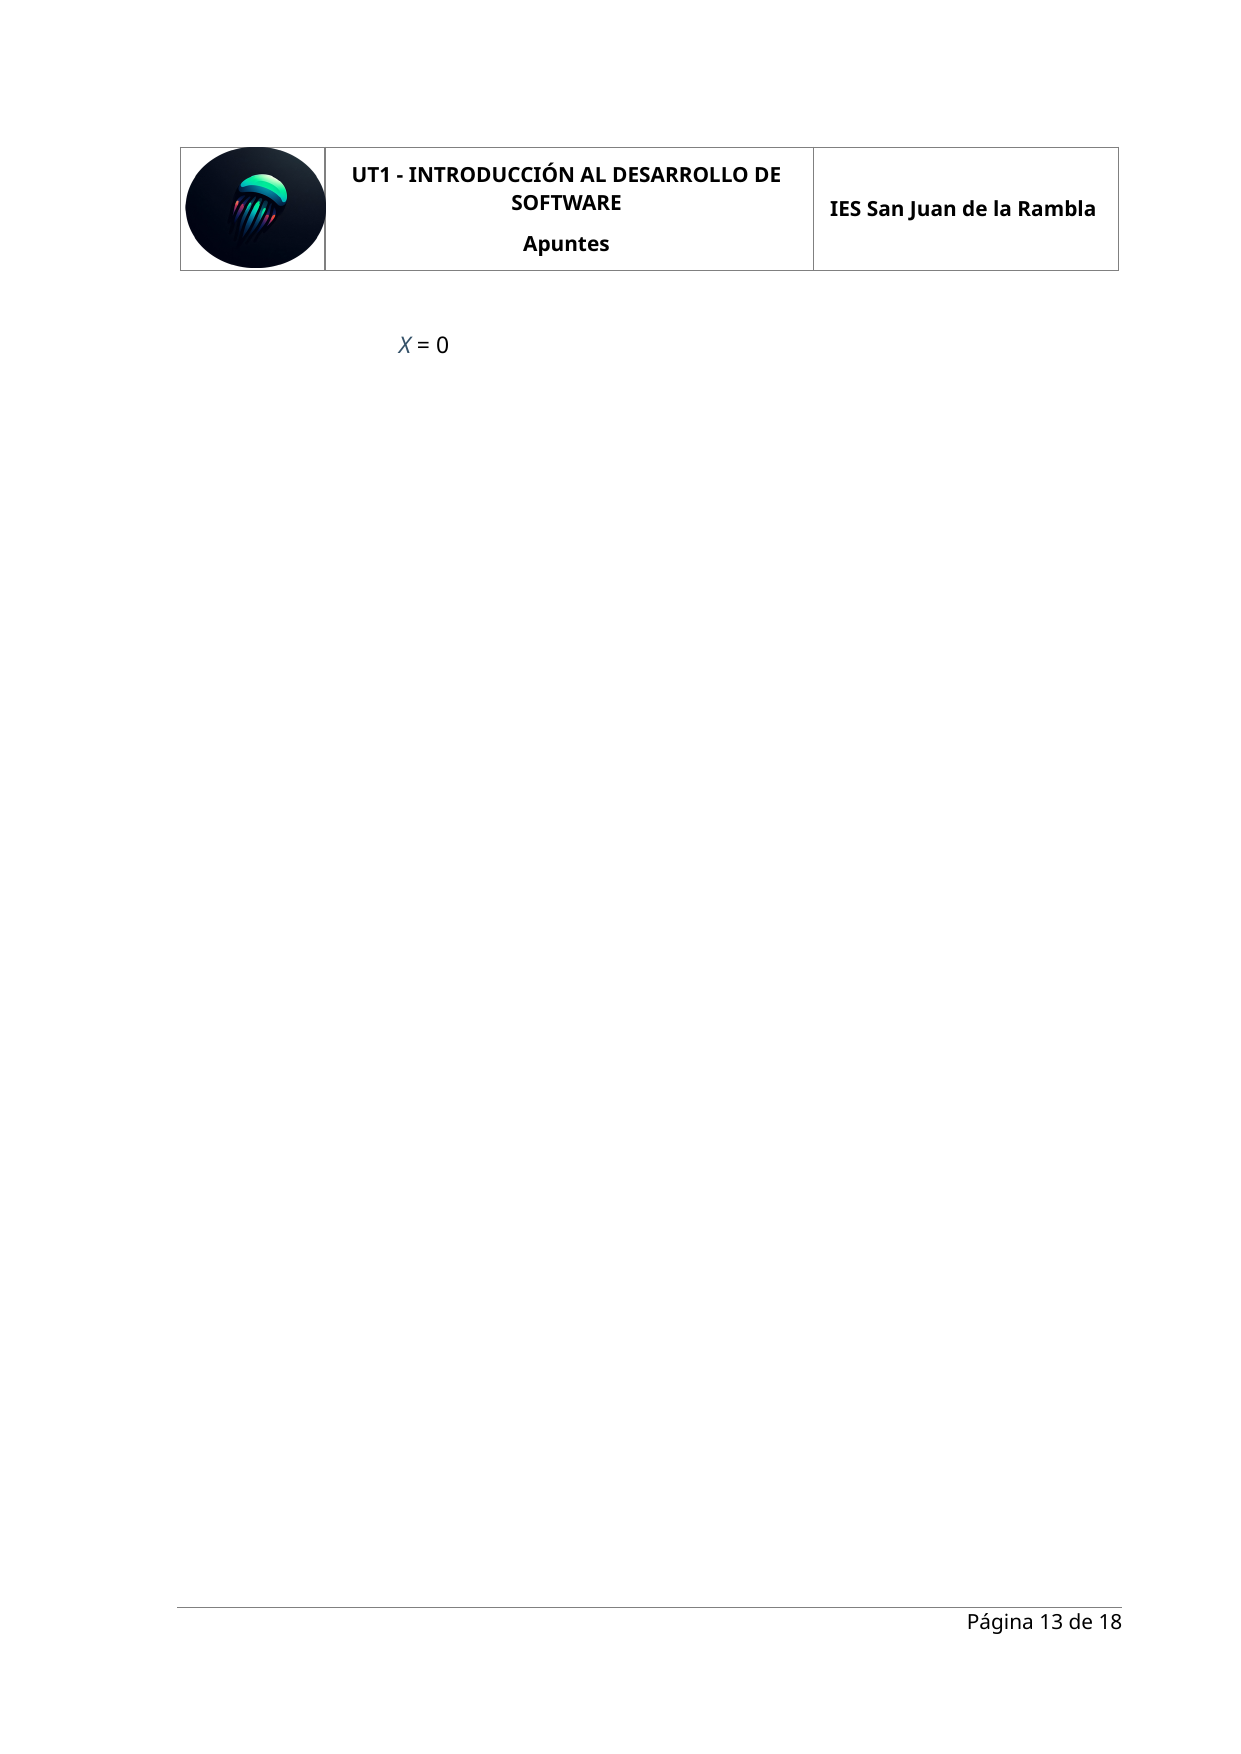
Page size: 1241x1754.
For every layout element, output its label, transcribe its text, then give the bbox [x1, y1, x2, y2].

picture [185, 147, 326, 268]
text X = 0 [177, 329, 1122, 360]
